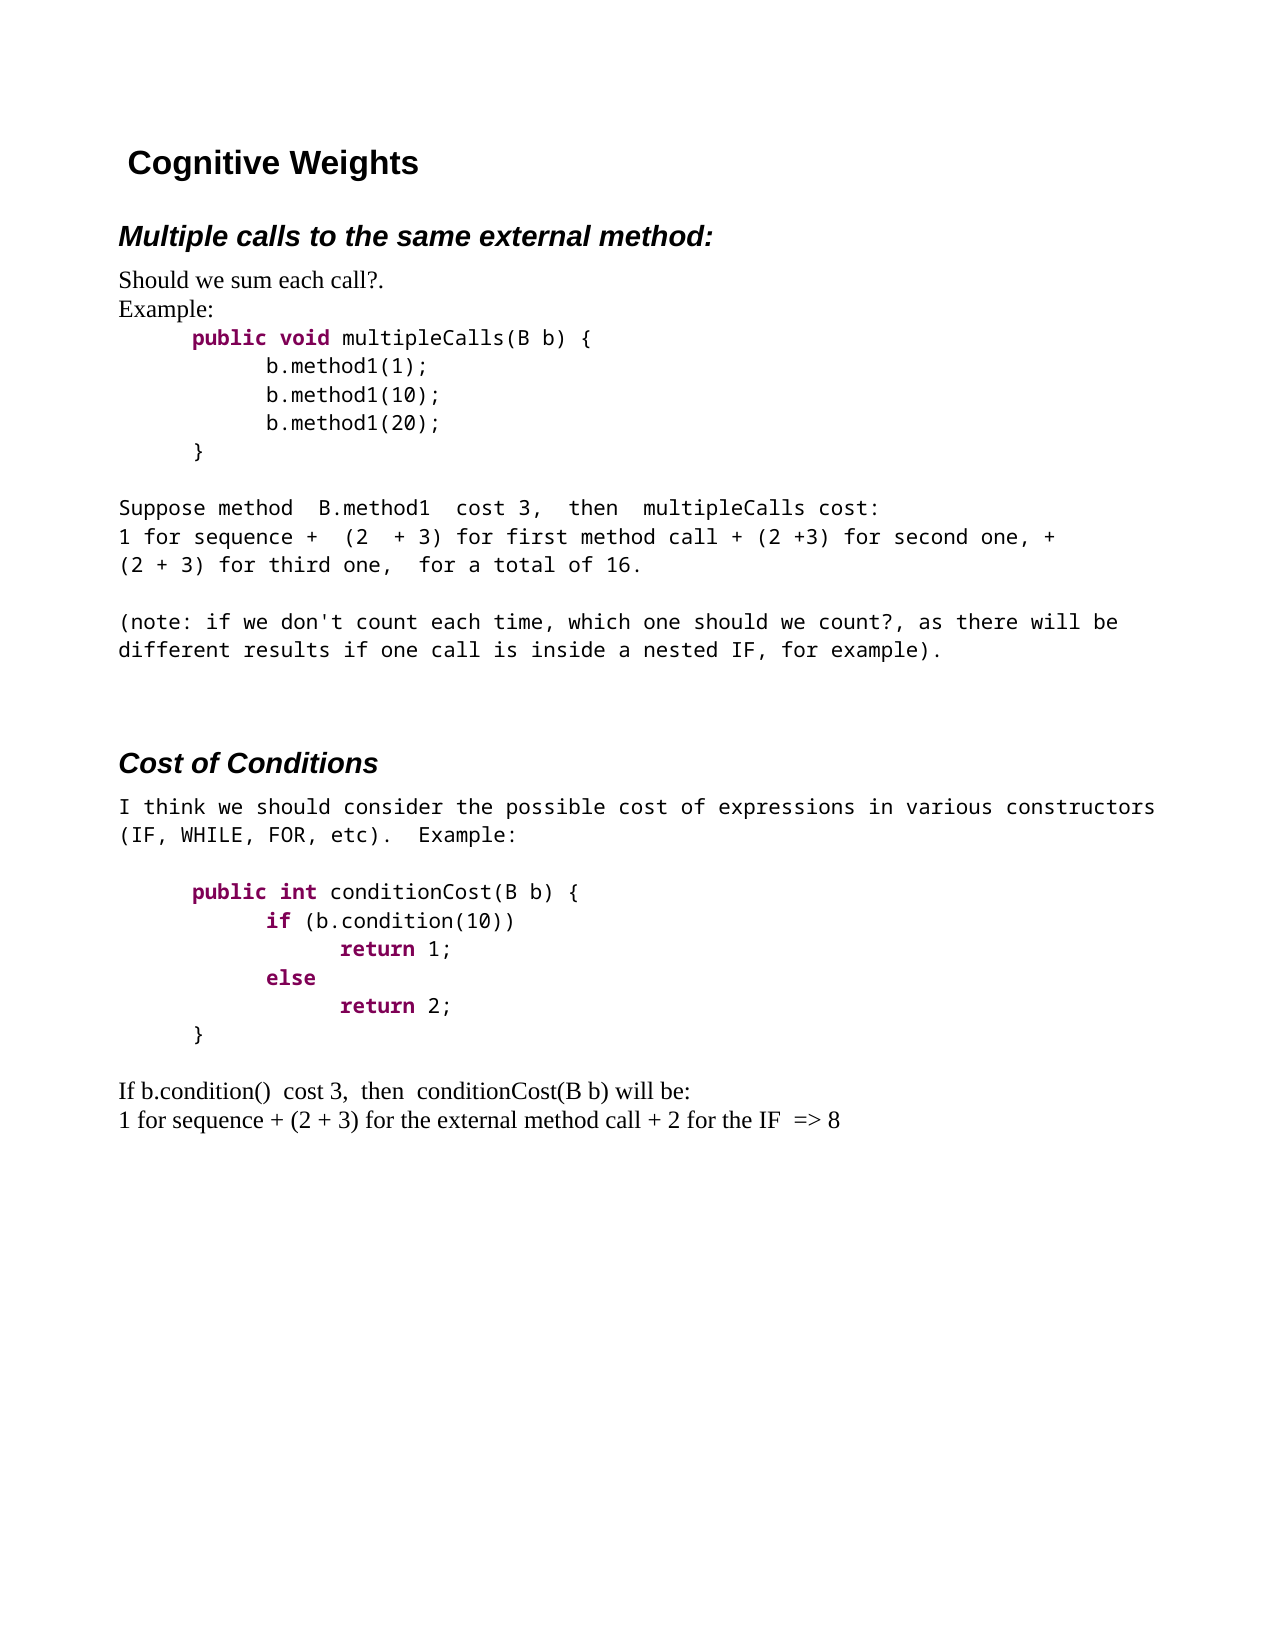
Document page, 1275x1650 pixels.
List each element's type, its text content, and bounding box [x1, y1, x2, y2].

text public void multipleCalls(B b) { [118, 323, 1157, 351]
text if (b.condition(10)) [118, 906, 1157, 934]
text b.method1(20); [118, 408, 1157, 437]
text Suppose method B.method1 cost 3, then multipleCalls cost: [118, 493, 1157, 522]
text 1 for sequence + (2 + 3) for the external method call + 2 for the IF => 8 [118, 1105, 1157, 1134]
text b.method1(1); [118, 351, 1157, 380]
text return 1; [118, 934, 1157, 963]
text b.method1(10); [118, 380, 1157, 408]
subtitle Multiple calls to the same external method: [118, 219, 1157, 253]
text If b.condition() cost 3, then conditionCost(B b) will be: [118, 1076, 1157, 1105]
text } [118, 1019, 1157, 1048]
text Example: [118, 294, 1157, 323]
text (note: if we don't count each time, which one should we count?, as there will be different results if one call is inside a nested IF, for example). [118, 607, 1157, 664]
text Should we sum each call?. [118, 265, 1157, 294]
text (2 + 3) for third one, for a total of 16. [118, 550, 1157, 579]
text } [118, 437, 1157, 465]
text else [118, 963, 1157, 991]
text I think we should consider the possible cost of expressions in various constructors (IF, WHILE, FOR, etc). Example: [118, 792, 1157, 849]
text 1 for sequence + (2 + 3) for first method call + (2 +3) for second one, + [118, 522, 1157, 550]
subtitle Cost of Conditions [118, 746, 1157, 779]
text return 2; [118, 991, 1157, 1019]
subtitle Cognitive Weights [118, 143, 1157, 182]
text public int conditionCost(B b) { [118, 877, 1157, 906]
